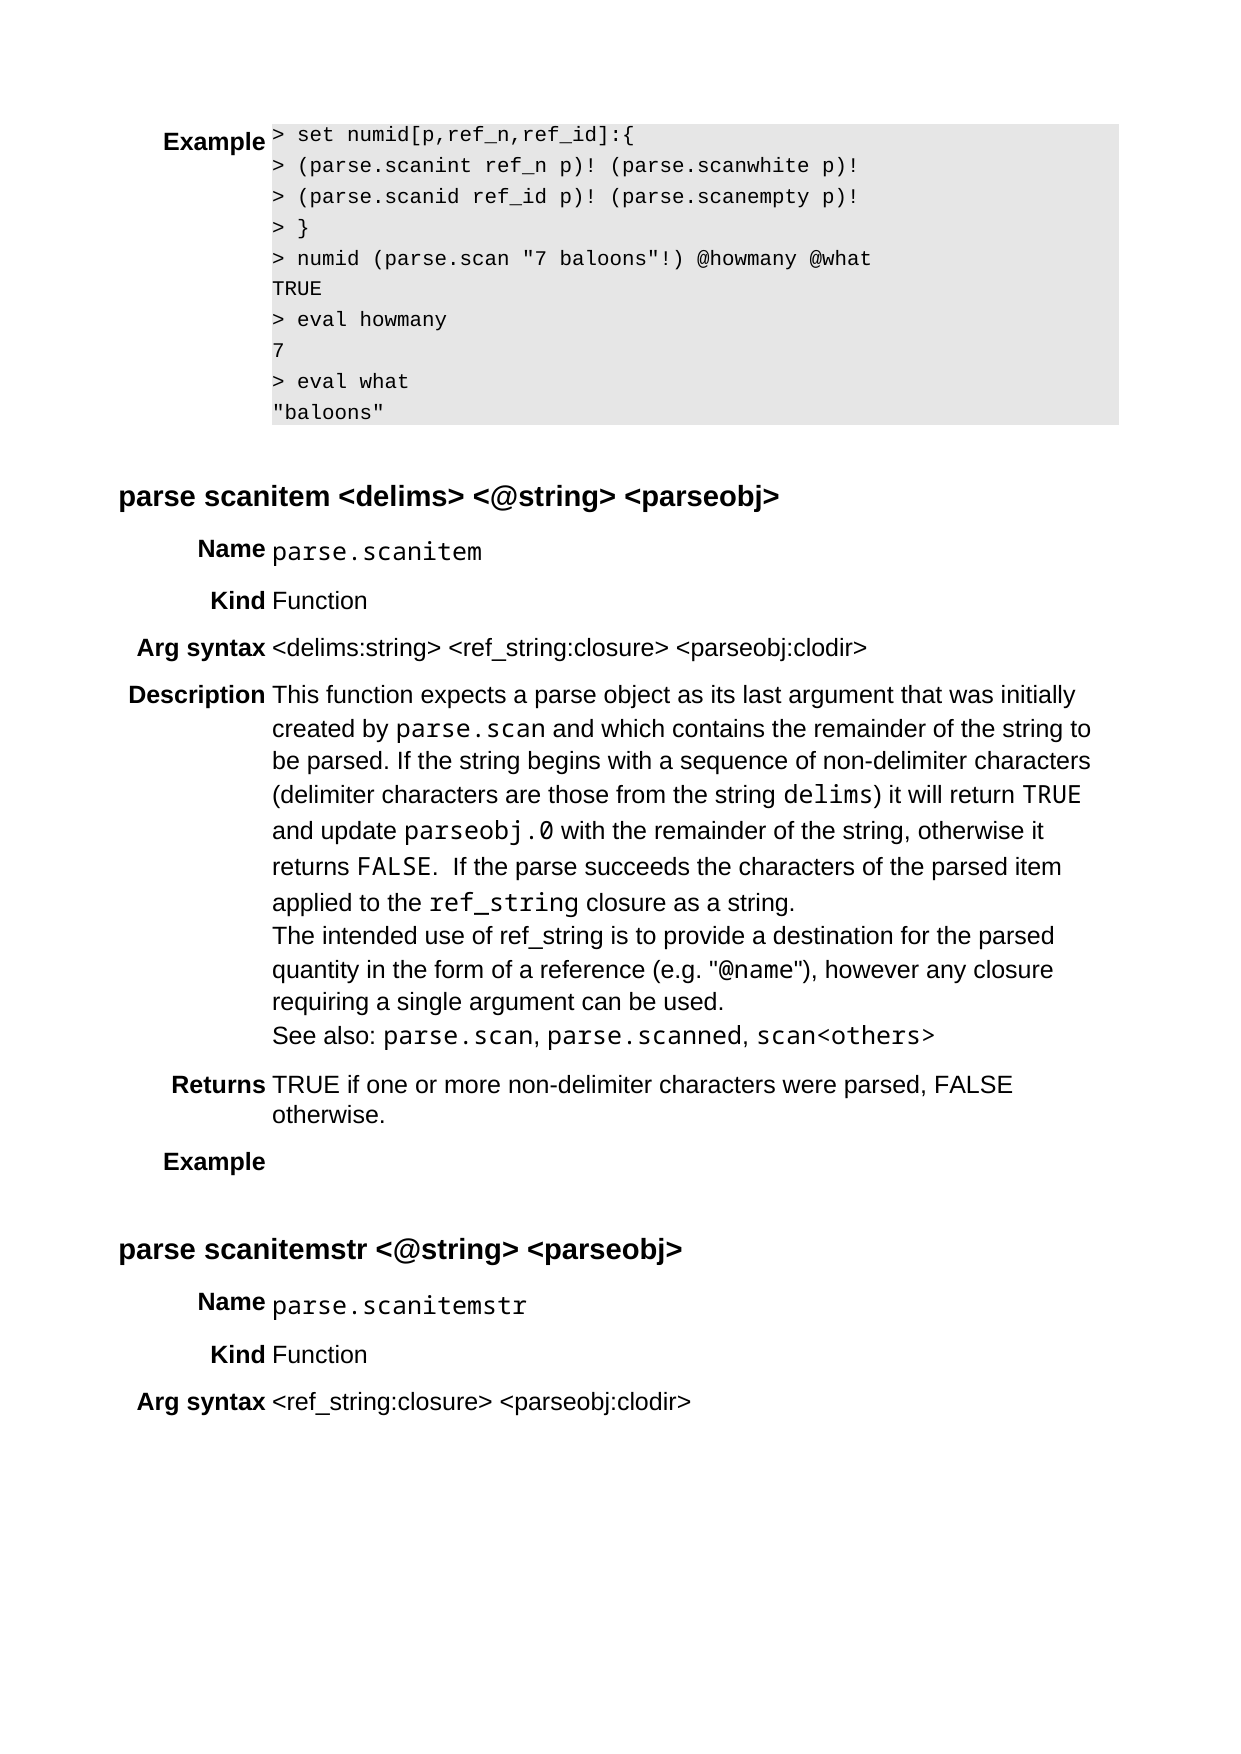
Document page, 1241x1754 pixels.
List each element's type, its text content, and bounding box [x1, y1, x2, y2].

table_cell Arg syntax [118, 1378, 269, 1424]
subtitle parse scanitemstr <@string> <parseobj> [118, 1232, 1122, 1266]
table_cell Function [269, 1331, 1122, 1377]
table_cell Kind [118, 577, 269, 624]
table_header parse.scanitemstr [269, 1278, 1122, 1331]
table_cell <ref_string:closure> <parseobj:clodir> [269, 1378, 1122, 1424]
table_cell Example [118, 118, 269, 431]
table_header Name [118, 1278, 269, 1331]
table_cell [269, 1138, 1122, 1185]
table_cell Description [118, 671, 269, 1061]
table_cell Arg syntax [118, 624, 269, 671]
table_cell Kind [118, 1331, 269, 1377]
table_cell > set numid[p,ref_n,ref_id]:{ > (parse.scanint ref_n p)! (parse.scanwhite p)! > (parse.scanid ref_id p)! (parse.scanempty p)! > } > numid (parse.scan "7 baloons"!) @howmany @what TRUE > eval howmany 7 > eval what "baloons" [269, 118, 1122, 431]
table_cell TRUE if one or more non-delimiter characters were parsed, FALSE otherwise. [269, 1061, 1122, 1138]
table_cell Example [118, 1138, 269, 1185]
subtitle parse scanitem <delims> <@string> <parseobj> [118, 479, 1122, 512]
table_cell Returns [118, 1061, 269, 1138]
table_cell Function [269, 577, 1122, 624]
table_header Name [118, 525, 269, 577]
table_header parse.scanitem [269, 525, 1122, 577]
table_cell This function expects a parse object as its last argument that was initially created by parse.scan and which contains the remainder of the string to be parsed. If the string begins with a sequence of non-delimiter characters (delimiter characters are those from the string delims) it will return TRUE and update parseobj.0 with the remainder of the string, otherwise it returns FALSE. If the parse succeeds the characters of the parsed item applied to the ref_string closure as a string. The intended use of ref_string is to provide a destination for the parsed quantity in the form of a reference (e.g. "@name"), however any closure requiring a single argument can be used. See also: parse.scan, parse.scanned, scan<others> [269, 671, 1122, 1061]
table_cell <delims:string> <ref_string:closure> <parseobj:clodir> [269, 624, 1122, 671]
